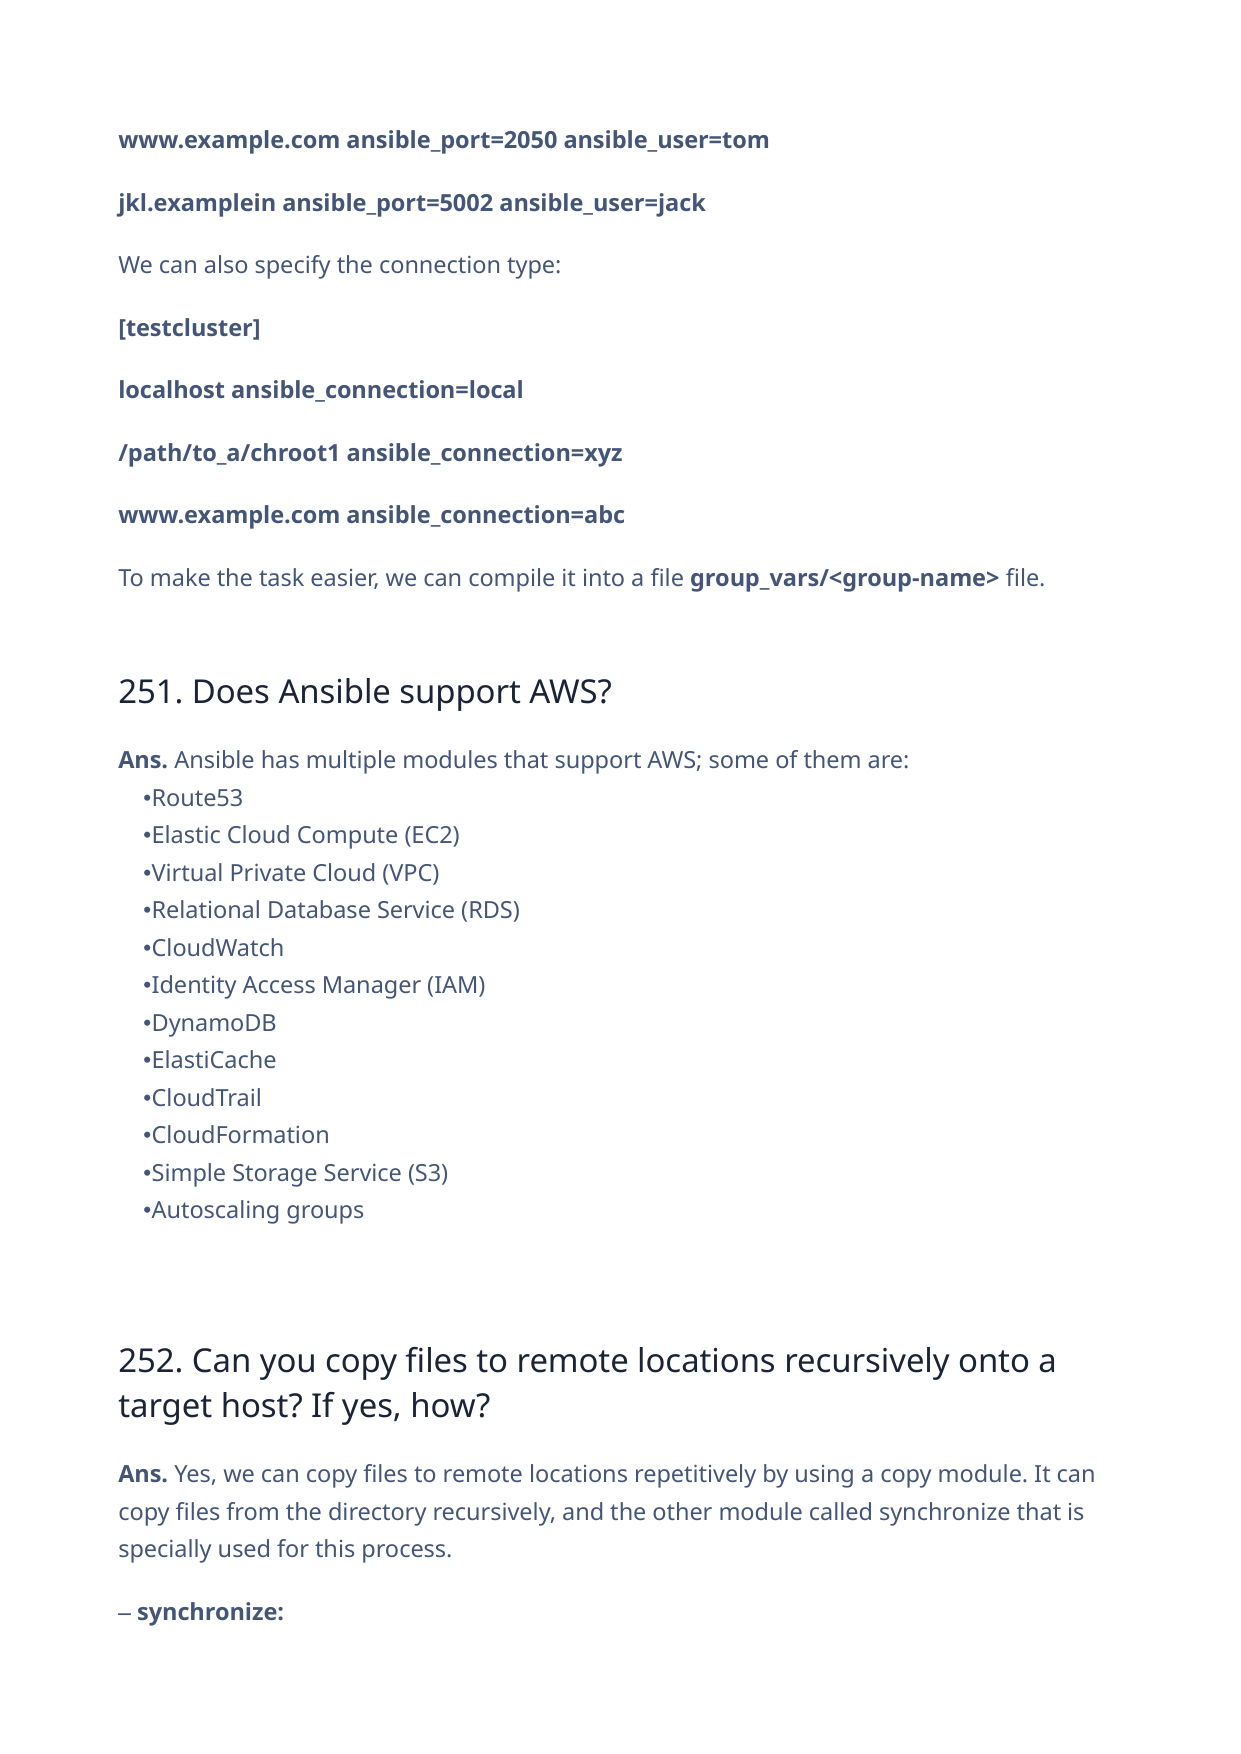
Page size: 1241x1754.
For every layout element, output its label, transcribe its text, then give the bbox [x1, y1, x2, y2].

text jkl.examplein ansible_port=5002 ansible_user=jack [118, 181, 1122, 218]
list Elastic Cloud Compute (EC2) [118, 813, 1122, 850]
list DynamoDB [118, 1000, 1122, 1038]
text [testcluster] [118, 306, 1122, 343]
text www.example.com ansible_connection=abc [118, 493, 1122, 531]
text www.example.com ansible_port=2050 ansible_user=tom [118, 118, 1122, 156]
list Relational Database Service (RDS) [118, 888, 1122, 925]
text – synchronize: [118, 1590, 1122, 1627]
text localhost ansible_connection=local [118, 368, 1122, 406]
list Autoscaling groups [118, 1188, 1122, 1225]
list CloudTrail [118, 1075, 1122, 1113]
list Simple Storage Service (S3) [118, 1150, 1122, 1188]
text Ans. Ansible has multiple modules that support AWS; some of them are: [118, 738, 1122, 775]
list Virtual Private Cloud (VPC) [118, 850, 1122, 888]
text To make the task easier, we can compile it into a file group_vars/<group-name> file. [118, 556, 1122, 593]
list Route53 [118, 775, 1122, 813]
list ElastiCache [118, 1038, 1122, 1075]
subtitle 252. Can you copy files to remote locations recursively onto a target host? If yes, how? [118, 1338, 1122, 1427]
list CloudFormation [118, 1113, 1122, 1150]
text Ans. Yes, we can copy files to remote locations repetitively by using a copy module. It can copy files from the directory recursively, and the other module called synchronize that is specially used for this process. [118, 1452, 1122, 1565]
list Identity Access Manager (IAM) [118, 963, 1122, 1000]
subtitle 251. Does Ansible support AWS? [118, 668, 1122, 713]
list CloudWatch [118, 925, 1122, 963]
text We can also specify the connection type: [118, 243, 1122, 281]
text /path/to_a/chroot1 ansible_connection=xyz [118, 431, 1122, 468]
